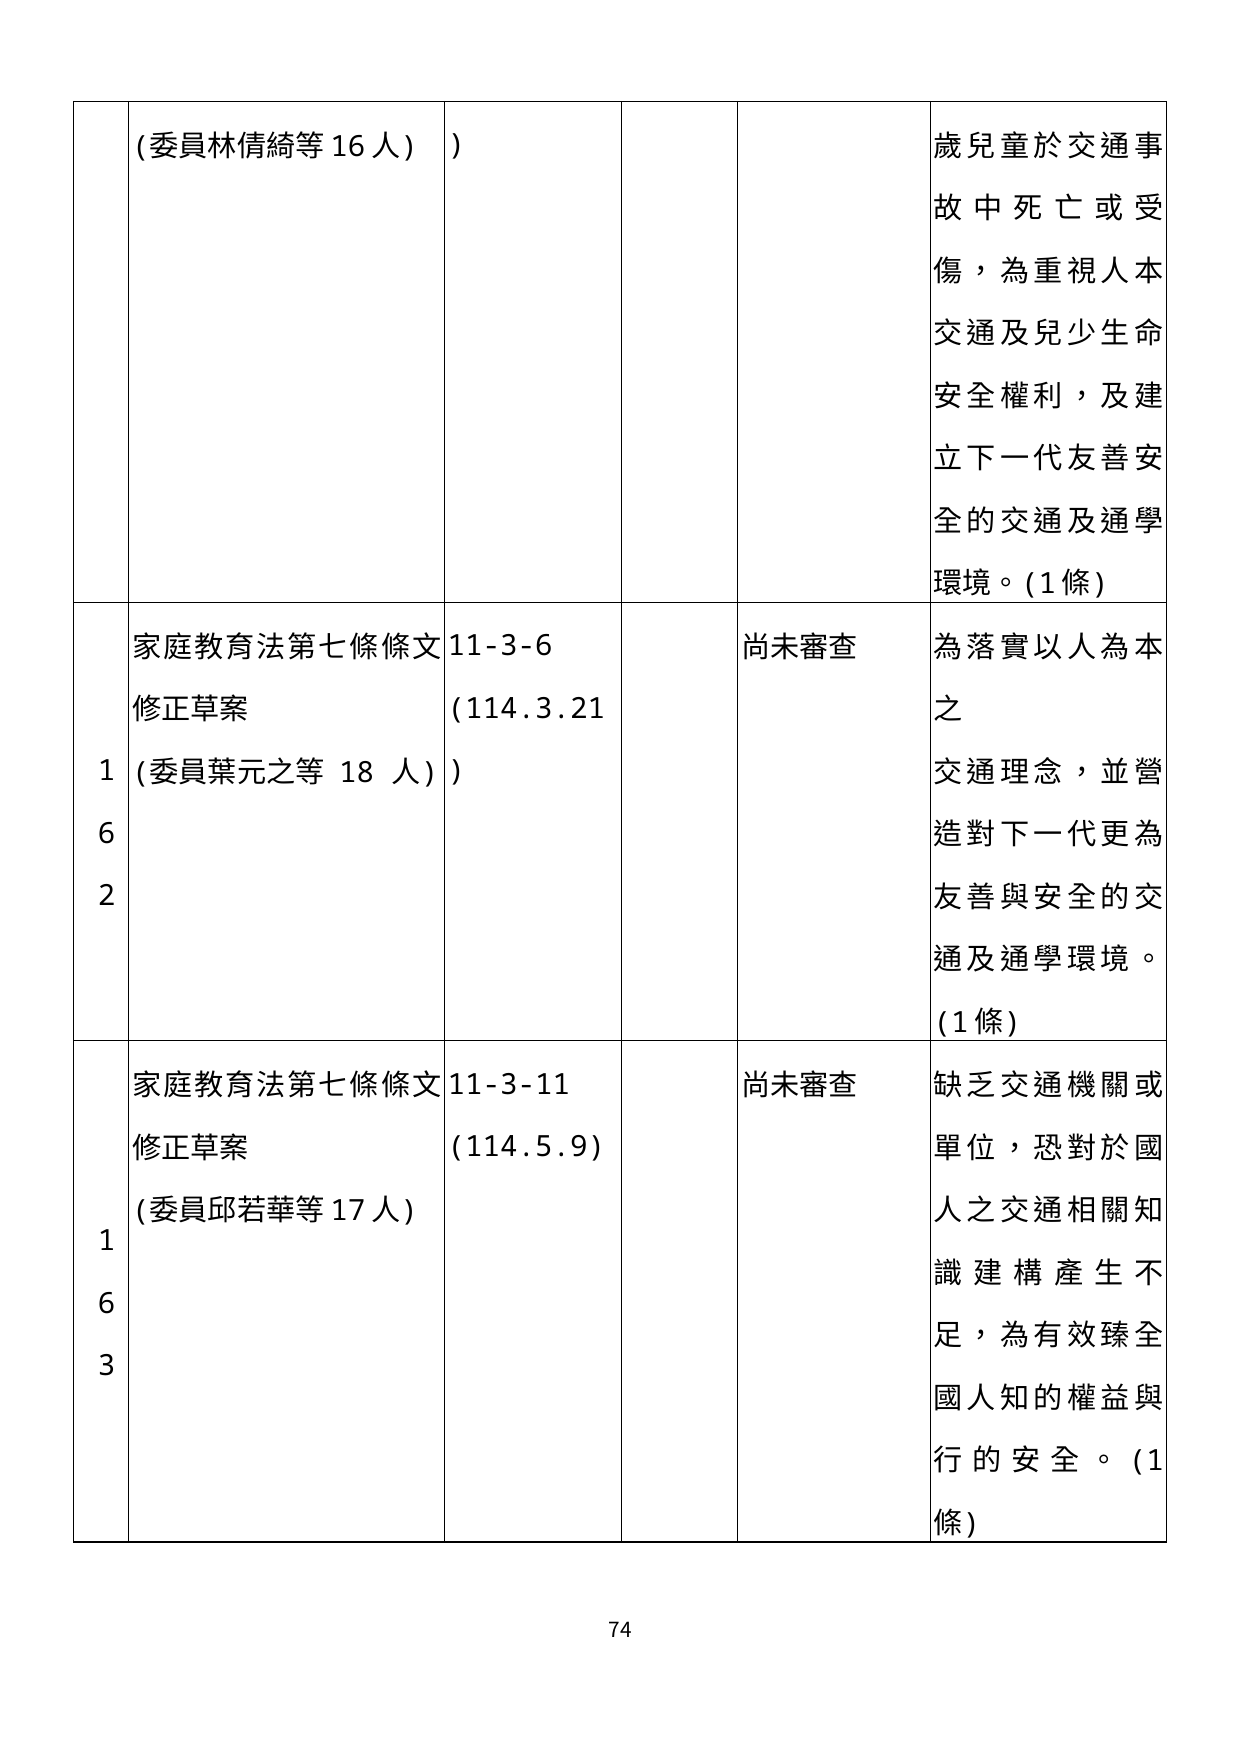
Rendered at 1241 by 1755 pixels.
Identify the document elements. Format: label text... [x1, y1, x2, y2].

table_cell [74, 603, 128, 1040]
table_cell 缺乏交通機關或單位，恐對於國人之交通相關知識建構產生不足，為有效臻全國人知的權益與行的安全。(1條) [931, 1041, 1166, 1541]
table_cell 歲兒童於交通事故中死亡或受傷，為重視人本交通及兒少生命安全權利，及建立下一代友善安全的交通及通學環境。(1條) [931, 102, 1166, 602]
table_cell ) [445, 102, 621, 602]
table_cell [622, 102, 737, 602]
table_cell (委員林倩綺等16人) [129, 102, 444, 602]
table_cell [738, 102, 930, 602]
table_cell 11-3-11 (114.5.9) [445, 1041, 621, 1541]
table_cell 為落實以人為本之 交通理念，並營造對下一代更為友善與安全的交通及通學環境。(1條) [931, 603, 1166, 1040]
table_cell 尚未審查 [738, 603, 930, 1040]
table_cell 尚未審查 [738, 1041, 930, 1541]
table_cell 家庭教育法第七條條文修正草案 (委員邱若華等17人) [129, 1041, 444, 1541]
table_cell [622, 1041, 737, 1541]
table_cell [74, 1041, 128, 1541]
table_cell [622, 603, 737, 1040]
table_cell 11-3-6 (114.3.21) [445, 603, 621, 1040]
table_cell [74, 102, 128, 602]
table_cell 家庭教育法第七條條文修正草案 (委員葉元之等 18 人) [129, 603, 444, 1040]
